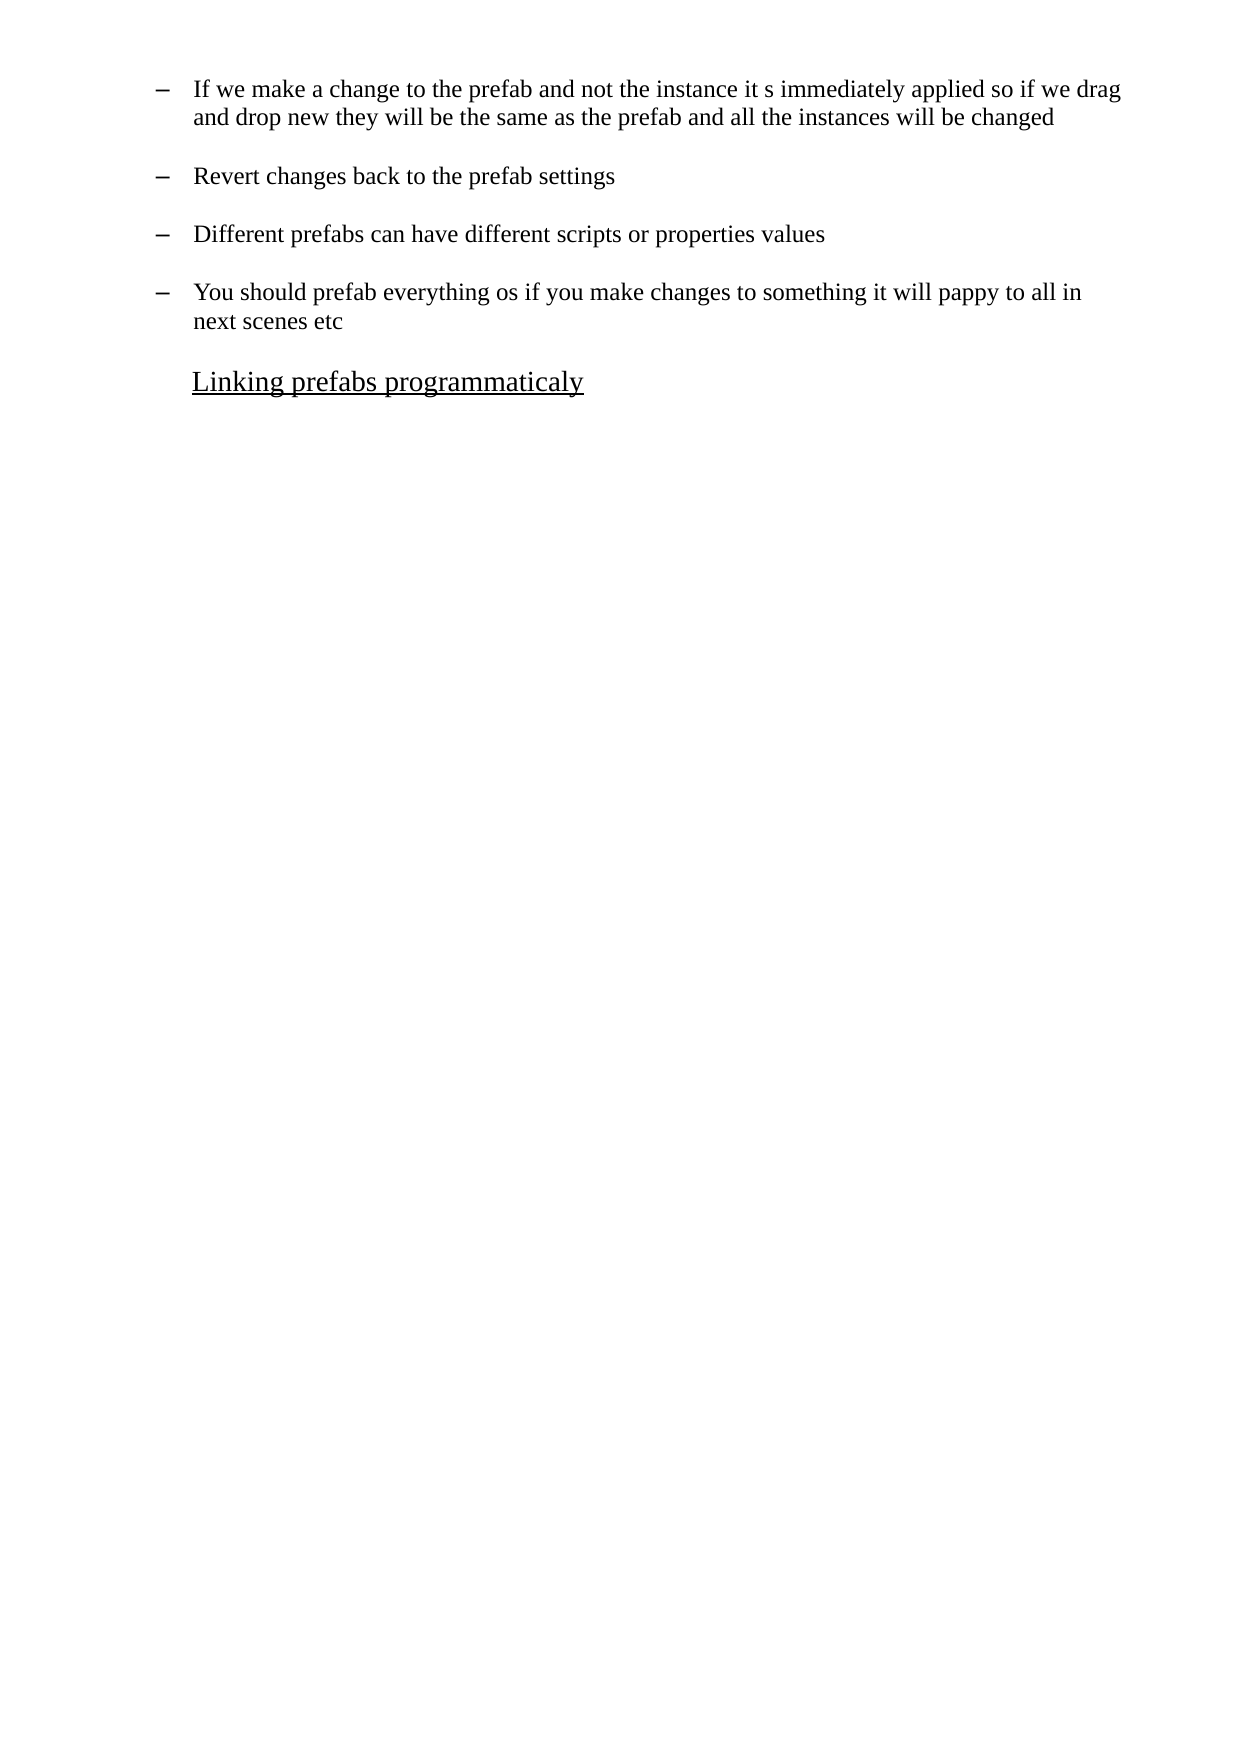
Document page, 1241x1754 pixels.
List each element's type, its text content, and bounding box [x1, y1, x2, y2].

list If we make a change to the prefab and not the instance it s immediately applied so if we drag and drop new they will be the same as the prefab and all the instances will be changed [156, 74, 1122, 131]
list Revert changes back to the prefab settings [156, 161, 1122, 189]
list Different prefabs can have different scripts or properties values [156, 219, 1122, 248]
text Linking prefabs programmaticaly [118, 364, 1122, 398]
list You should prefab everything os if you make changes to something it will pappy to all in next scenes etc [156, 277, 1122, 335]
